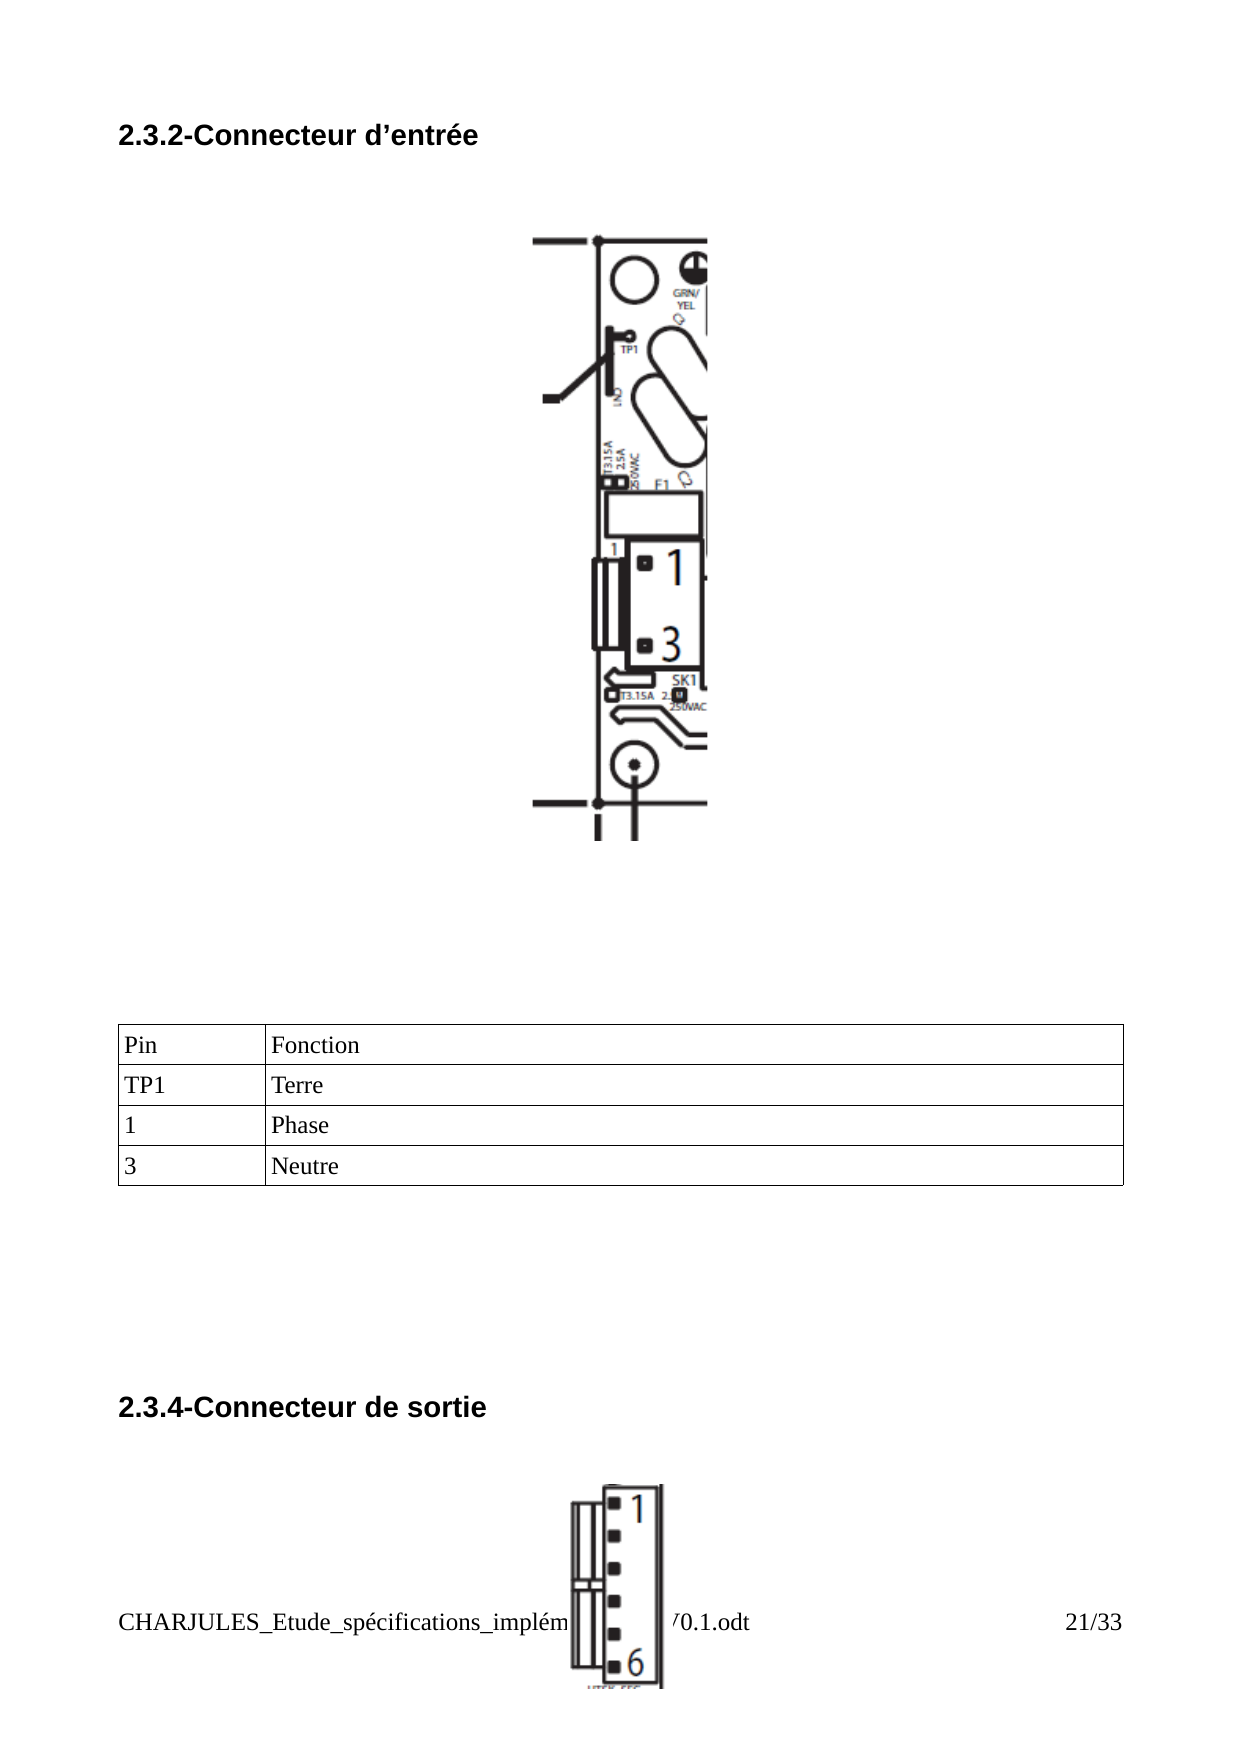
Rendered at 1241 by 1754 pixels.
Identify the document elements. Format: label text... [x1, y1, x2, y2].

table_header Fonction [266, 1025, 1123, 1064]
table_cell Phase [266, 1106, 1123, 1145]
subtitle 2.3.2-Connecteur d’entrée [118, 118, 1122, 152]
table_cell Terre [266, 1065, 1123, 1104]
picture [567, 1484, 674, 1689]
subtitle 2.3.4-Connecteur de sortie [118, 1390, 1122, 1424]
table_header Pin [119, 1025, 265, 1064]
table_cell 1 [119, 1106, 265, 1145]
table_cell 3 [119, 1146, 265, 1185]
picture [532, 212, 708, 841]
table_cell Neutre [266, 1146, 1123, 1185]
table_cell TP1 [119, 1065, 265, 1104]
